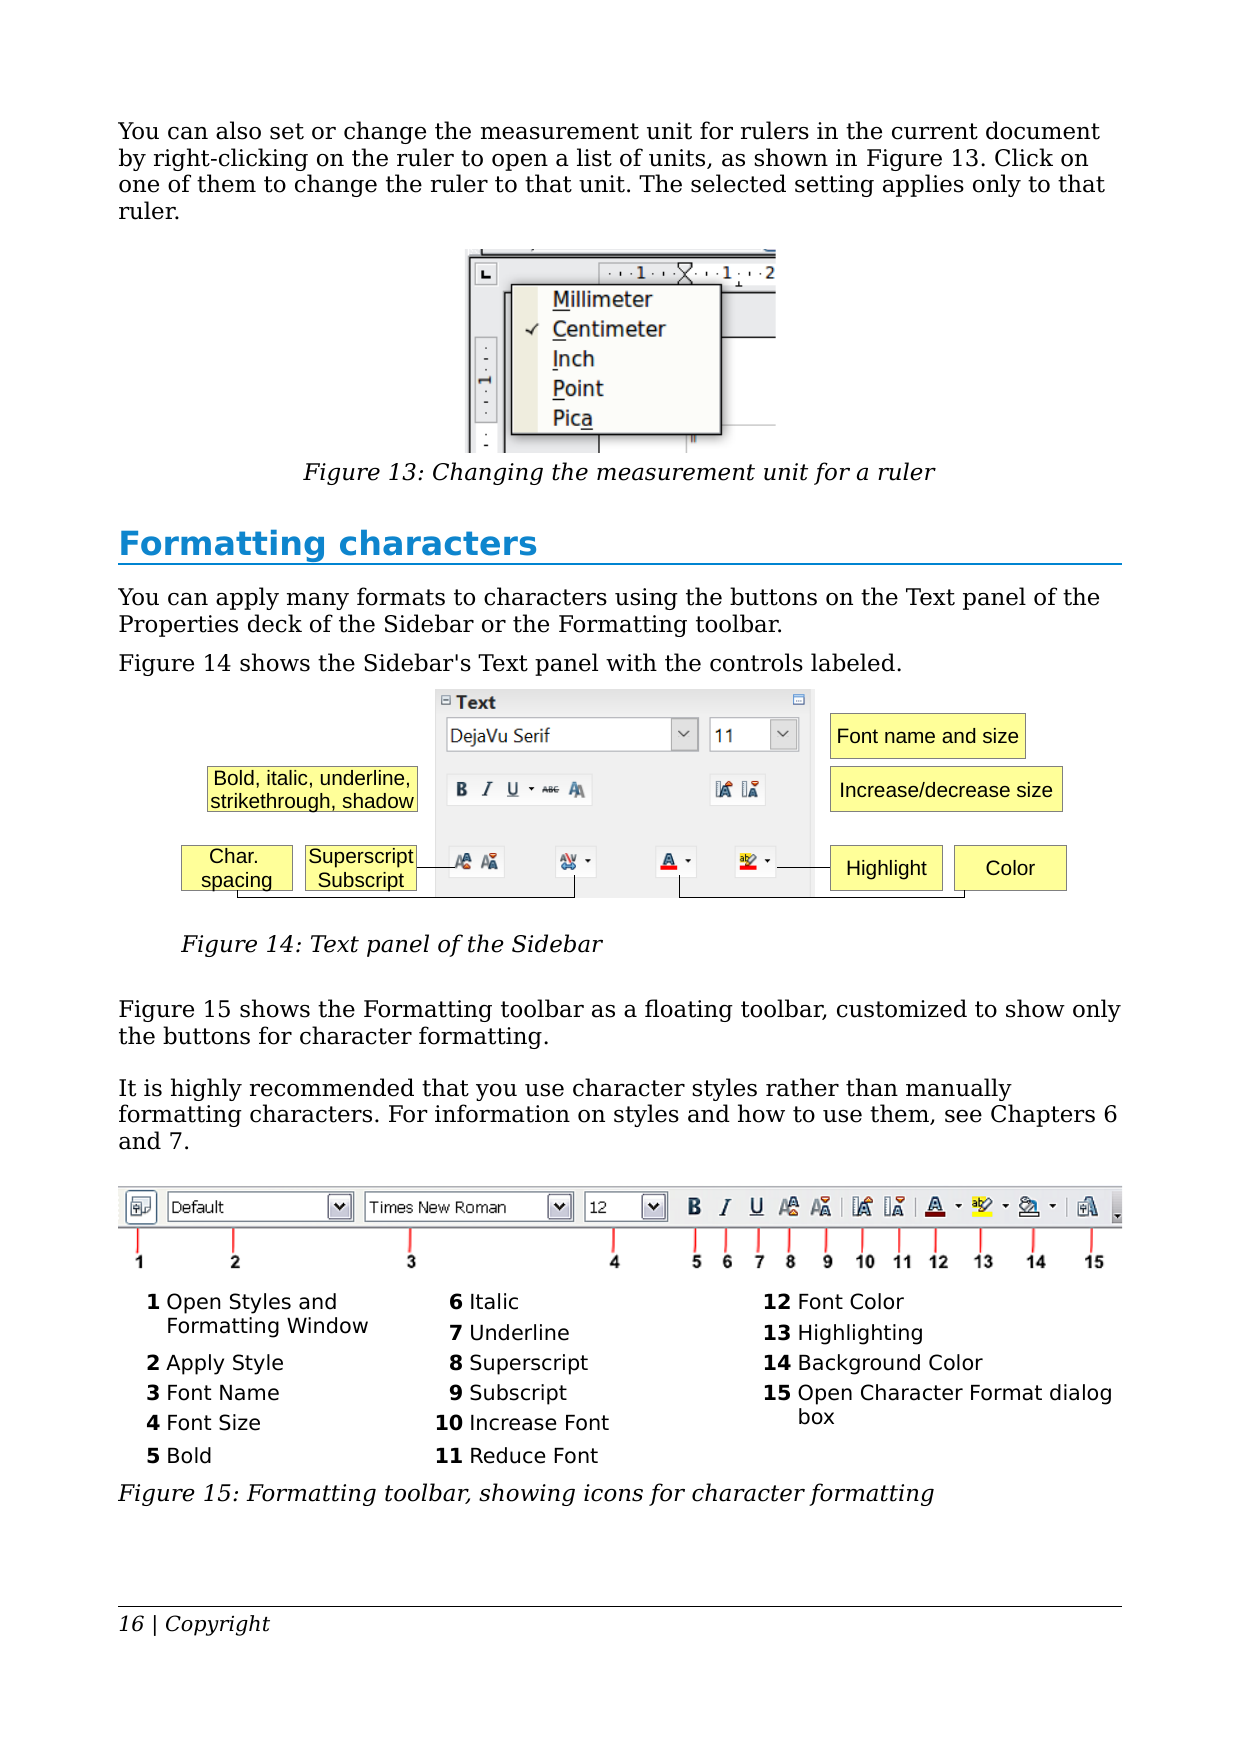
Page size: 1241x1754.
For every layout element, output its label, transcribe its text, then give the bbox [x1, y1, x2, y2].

table_cell 7 [425, 1318, 466, 1348]
table_cell [794, 1441, 1122, 1474]
table_cell Font Name [163, 1378, 424, 1408]
subtitle Formatting characters [118, 524, 1122, 563]
table_cell 14 [744, 1348, 794, 1378]
table_cell Background Color [794, 1348, 1122, 1378]
table_cell 3 [120, 1378, 163, 1408]
table_header Font Color [794, 1287, 1122, 1317]
text Figure 15 shows the Formatting toolbar as a floating toolbar, customized to show only the buttons for character formatting. [118, 997, 1122, 1050]
table_cell Superscript [466, 1348, 744, 1378]
table_cell [120, 1318, 163, 1348]
text Figure 15: Formatting toolbar, showing icons for character formatting [118, 1480, 1122, 1506]
table_header Italic [466, 1287, 744, 1317]
text You can apply many formats to characters using the buttons on the Text panel of the Properties deck of the Sidebar or the Formatting toolbar. [118, 584, 1122, 637]
table_cell Open Character Format dialog box [794, 1378, 1122, 1441]
table_cell Reduce Font [466, 1441, 744, 1474]
table_header 12 [744, 1287, 794, 1317]
text It is highly recommended that you use character styles rather than manually formatting characters. For information on styles and how to use them, see Chapters 6 and 7. [118, 1075, 1122, 1155]
table_cell 13 [744, 1318, 794, 1348]
text Figure 14: Text panel of the Sidebar [181, 931, 1066, 957]
table_cell Increase Font [466, 1409, 744, 1441]
table_cell 8 [425, 1348, 466, 1378]
table_cell Apply Style [163, 1348, 424, 1378]
table_cell 15 [744, 1378, 794, 1408]
table_cell 4 [120, 1409, 163, 1441]
table_cell [744, 1409, 794, 1441]
table_cell Highlighting [794, 1318, 1122, 1348]
table_cell Underline [466, 1318, 744, 1348]
table_cell [744, 1441, 794, 1474]
table_cell 10 [425, 1409, 466, 1441]
table_cell Subscript [466, 1378, 744, 1408]
table_cell 11 [425, 1441, 466, 1474]
text Figure 14 shows the Sidebar's Text panel with the controls labeled. [118, 650, 1122, 677]
table_header Open Styles and Formatting Window [163, 1287, 424, 1348]
table_cell Bold [163, 1441, 424, 1474]
table_cell 5 [120, 1441, 163, 1474]
table_cell 2 [120, 1348, 163, 1378]
picture [435, 689, 815, 898]
text Figure 13: Changing the measurement unit for a ruler [285, 459, 956, 485]
picture [464, 249, 776, 453]
text You can also set or change the measurement unit for rulers in the current document by right-clicking on the ruler to open a list of units, as shown in Figure 13. Click on one of them to change the ruler to that unit. The selected setting applies only to that ruler. [118, 118, 1122, 225]
table_header 6 [425, 1287, 466, 1317]
table_header 1 [120, 1287, 163, 1317]
picture [118, 1185, 1123, 1281]
table_cell 9 [425, 1378, 466, 1408]
table_cell Font Size [163, 1409, 424, 1441]
